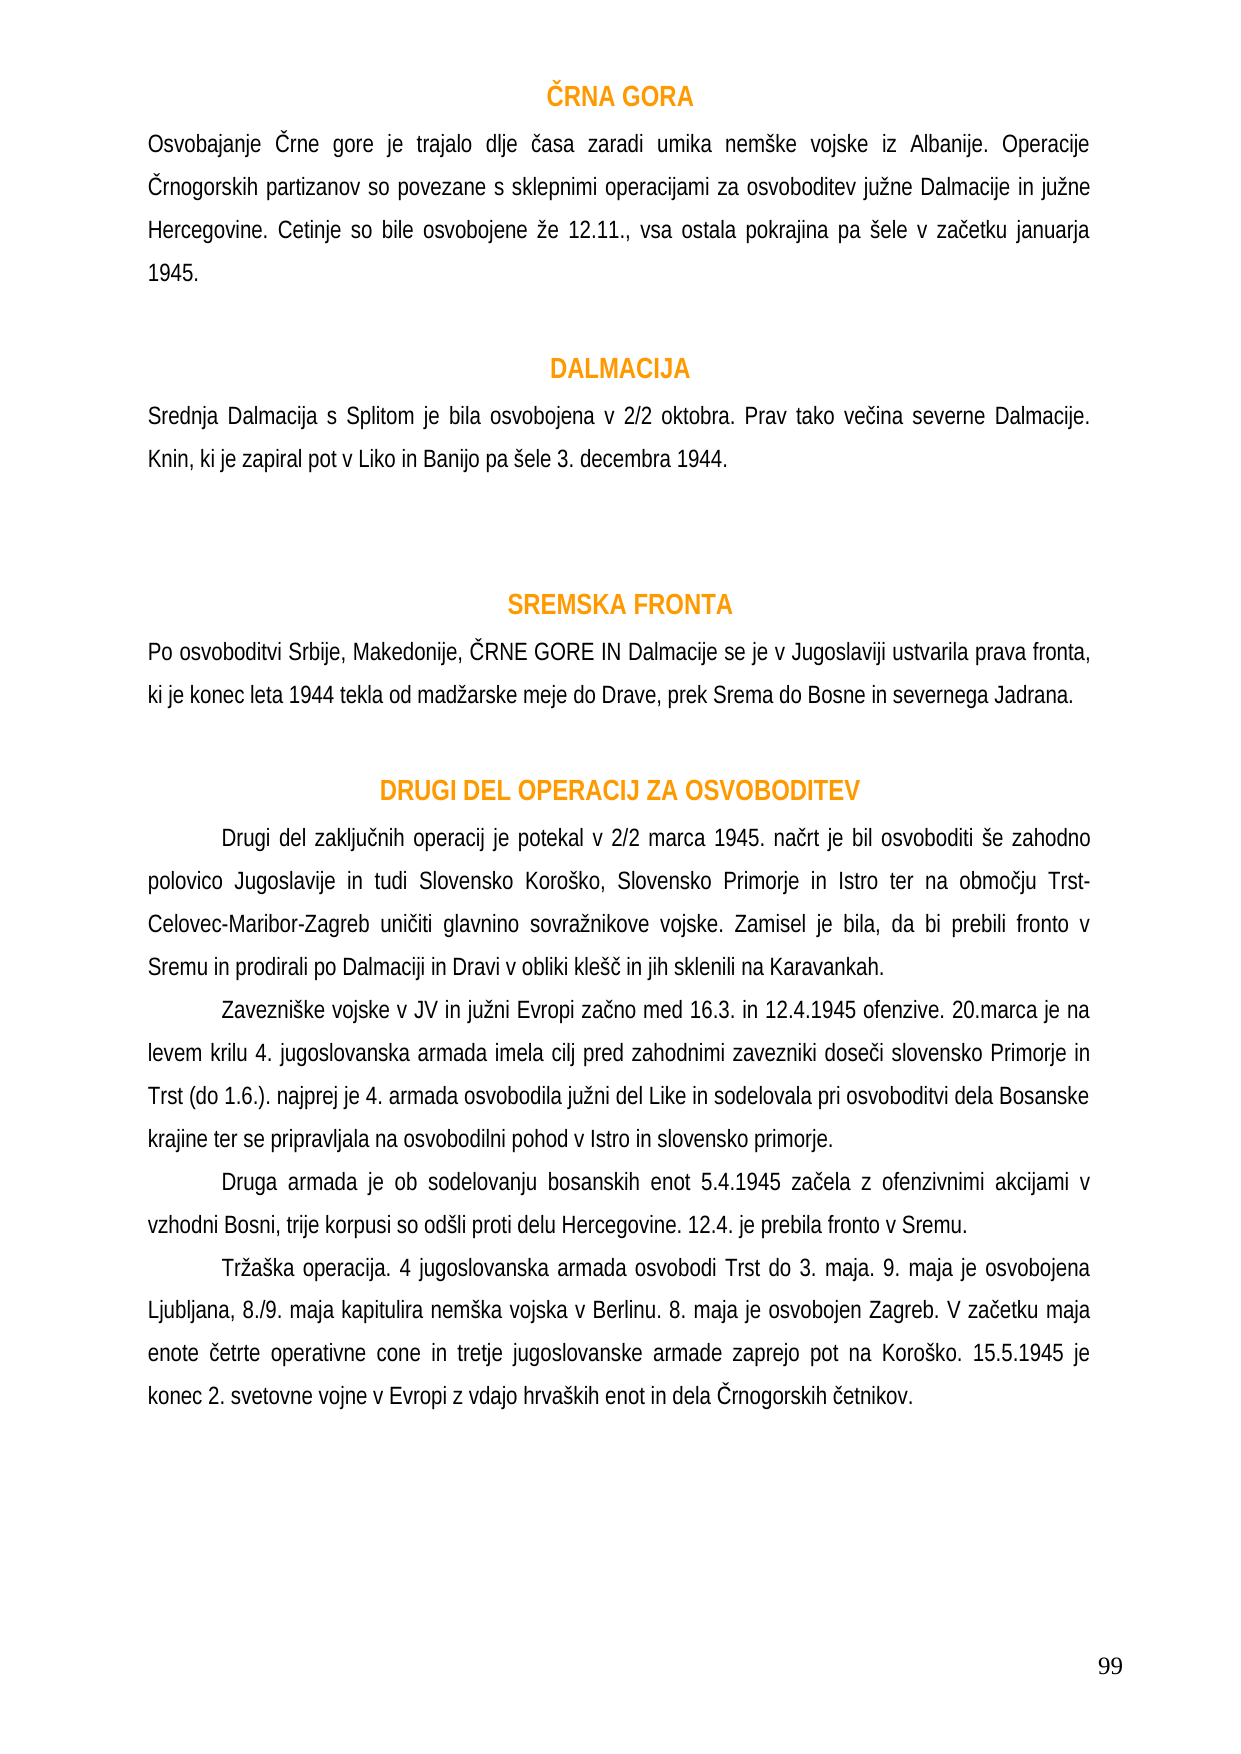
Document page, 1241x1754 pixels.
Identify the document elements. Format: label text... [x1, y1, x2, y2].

text Zavezniške vojske v JV in južni Evropi začno med 16.3. in 12.4.1945 ofenzive. 20.marca je na levem krilu 4. jugoslovanska armada imela cilj pred zahodnimi zavezniki doseči slovensko Primorje in Trst (do 1.6.). najprej je 4. armada osvobodila južni del Like in sodelovala pri osvoboditvi dela Bosanske krajine ter se pripravljala na osvobodilni pohod v Istro in slovensko primorje. [148, 995, 1093, 1152]
text Tržaška operacija. 4 jugoslovanska armada osvobodi Trst do 3. maja. 9. maja je osvobojena Ljubljana, 8./9. maja kapitulira nemška vojska v Berlinu. 8. maja je osvobojen Zagreb. V začetku maja enote četrte operativne cone in tretje jugoslovanske armade zaprejo pot na Koroško. 15.5.1945 je konec 2. svetovne vojne v Evropi z vdajo hrvaških enot in dela Črnogorskih četnikov. [148, 1253, 1093, 1410]
text DALMACIJA [148, 351, 1093, 384]
text Druga armada je ob sodelovanju bosanskih enot 5.4.1945 začela z ofenzivnimi akcijami v vzhodni Bosni, trije korpusi so odšli proti delu Hercegovine. 12.4. je prebila fronto v Sremu. [148, 1167, 1093, 1238]
text Osvobajanje Črne gore je trajalo dlje časa zaradi umika nemške vojske iz Albanije. Operacije Črnogorskih partizanov so povezane s sklepnimi operacijami za osvoboditev južne Dalmacije in južne Hercegovine. Cetinje so bile osvobojene že 12.11., vsa ostala pokrajina pa šele v začetku januarja 1945. [148, 129, 1093, 287]
text Po osvoboditvi Srbije, Makedonije, ČRNE GORE IN Dalmacije se je v Jugoslaviji ustvarila prava fronta, ki je konec leta 1944 tekla od madžarske meje do Drave, prek Srema do Bosne in severnega Jadrana. [148, 637, 1093, 709]
text Srednja Dalmacija s Splitom je bila osvobojena v 2/2 oktobra. Prav tako večina severne Dalmacije. Knin, ki je zapiral pot v Liko in Banijo pa šele 3. decembra 1944. [148, 401, 1093, 473]
text DRUGI DEL OPERACIJ ZA OSVOBODITEV [148, 773, 1093, 807]
text Drugi del zaključnih operacij je potekal v 2/2 marca 1945. načrt je bil osvoboditi še zahodno polovico Jugoslavije in tudi Slovensko Koroško, Slovensko Primorje in Istro ter na območju Trst-Celovec-Maribor-Zagreb uničiti glavnino sovražnikove vojske. Zamisel je bila, da bi prebili fronto v Sremu in prodirali po Dalmaciji in Dravi v obliki klešč in jih sklenili na Karavankah. [148, 823, 1093, 981]
text ČRNA GORA [148, 79, 1093, 113]
text SREMSKA FRONTA [148, 587, 1093, 621]
